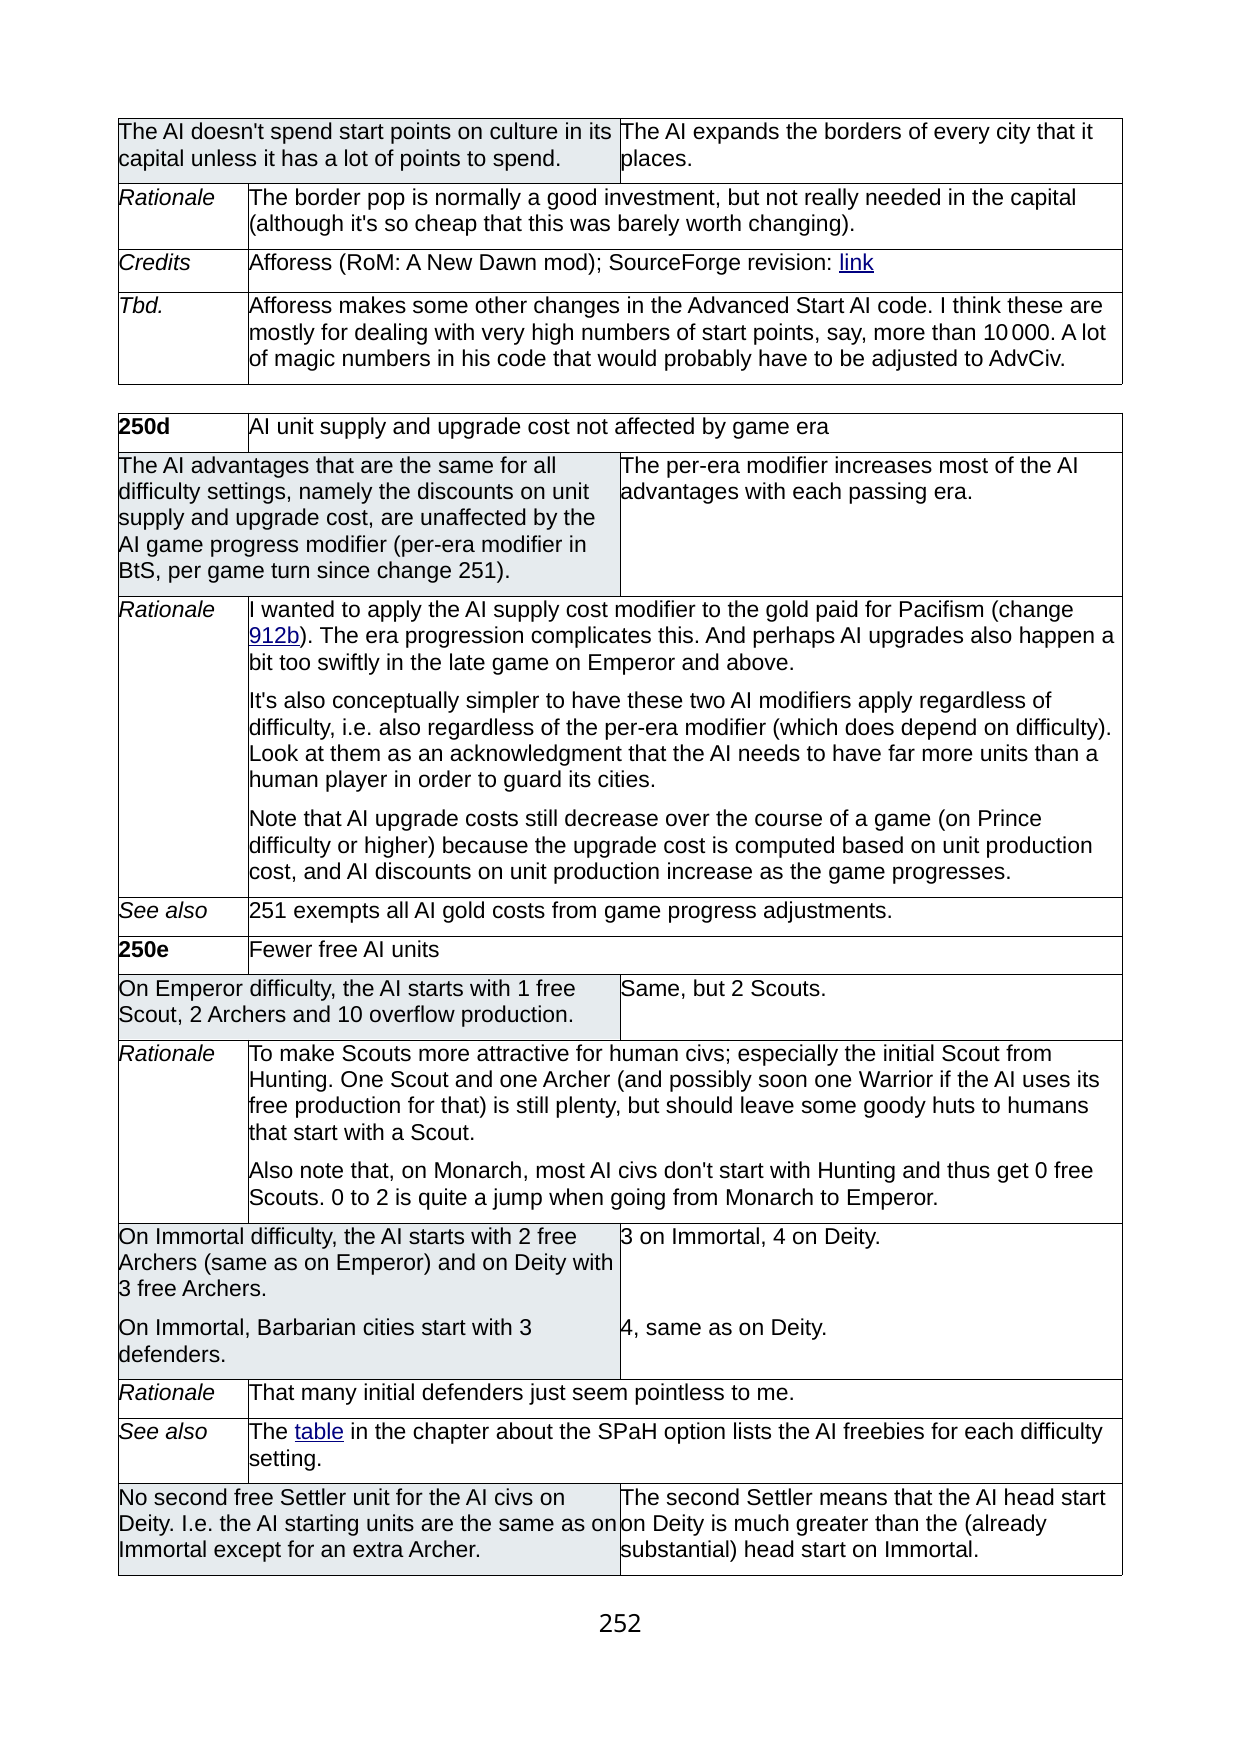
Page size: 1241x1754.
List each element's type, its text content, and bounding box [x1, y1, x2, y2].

table_header AI unit supply and upgrade cost not affected by game era [249, 414, 1122, 452]
table_cell Credits [119, 250, 248, 292]
table_cell 251 exempts all AI gold costs from game progress adjustments. [249, 898, 1122, 936]
table_cell On Immortal difficulty, the AI starts with 2 free Archers (same as on Emperor) and on Deity with 3 free Archers. On Immortal, Barbarian cities start with 3 defenders. [119, 1224, 620, 1379]
table_cell To make Scouts more attractive for human civs; especially the initial Scout from Hunting. One Scout and one Archer (and possibly soon one Warrior if the AI uses its free production for that) is still plenty, but should leave some goody huts to humans that start with a Scout. Also note that, on Monarch, most AI civs don't start with Hunting and thus get 0 free Scouts. 0 to 2 is quite a jump when going from Monarch to Emperor. [249, 1041, 1122, 1223]
table_cell Fewer free AI units [249, 937, 1122, 974]
table_cell The AI advantages that are the same for all difficulty settings, namely the discounts on unit supply and upgrade cost, are unaffected by the AI game progress modifier (per-era modifier in BtS, per game turn since change 251). [119, 453, 620, 596]
table_cell The second Settler means that the AI head start on Deity is much greater than the (already substantial) head start on Immortal. [621, 1484, 1122, 1575]
table_cell On Emperor difficulty, the AI starts with 1 free Scout, 2 Archers and 10 overflow production. [119, 975, 620, 1039]
table_cell Rationale [119, 1041, 248, 1223]
table_header 250d [119, 414, 248, 452]
table_cell Same, but 2 Scouts. [621, 975, 1122, 1039]
table_cell Rationale [119, 184, 248, 248]
table_cell Afforess makes some other changes in the Advanced Start AI code. I think these are mostly for dealing with very high numbers of start points, say, more than 10 000. A lot of magic numbers in his code that would probably have to be adjusted to AdvCiv. [249, 293, 1122, 384]
table_cell The border pop is normally a good investment, but not really needed in the capital (although it's so cheap that this was barely worth changing). [249, 184, 1122, 248]
table_cell Afforess (RoM: A New Dawn mod); SourceForge revision: link [249, 250, 1122, 292]
table_cell The table in the chapter about the SPaH option lists the AI freebies for each difficulty setting. [249, 1419, 1122, 1483]
table_cell That many initial defenders just seem pointless to me. [249, 1380, 1122, 1418]
table_cell Tbd. [119, 293, 248, 384]
table_cell 3 on Immortal, 4 on Deity. 4, same as on Deity. [621, 1224, 1122, 1379]
table_cell See also [119, 1419, 248, 1483]
table_cell The per-era modifier increases most of the AI advantages with each passing era. [621, 453, 1122, 596]
table_cell The AI doesn't spend start points on culture in its capital unless it has a lot of points to spend. [119, 119, 620, 183]
table_cell 250e [119, 937, 248, 974]
table_cell No second free Settler unit for the AI civs on Deity. I.e. the AI starting units are the same as on Immortal except for an extra Archer. [119, 1484, 620, 1575]
table_cell I wanted to apply the AI supply cost modifier to the gold paid for Pacifism (change 912b). The era progression complicates this. And perhaps AI upgrades also happen a bit too swiftly in the late game on Emperor and above. It's also conceptually simpler to have these two AI modifiers apply regardless of difficulty, i.e. also regardless of the per-era modifier (which does depend on difficulty). Look at them as an acknowledgment that the AI needs to have far more units than a human player in order to guard its cities. Note that AI upgrade costs still decrease over the course of a game (on Prince difficulty or higher) because the upgrade cost is computed based on unit production cost, and AI discounts on unit production increase as the game progresses. [249, 597, 1122, 897]
table_cell Rationale [119, 597, 248, 897]
table_cell The AI expands the borders of every city that it places. [621, 119, 1122, 183]
table_cell See also [119, 898, 248, 936]
table_cell Rationale [119, 1380, 248, 1418]
